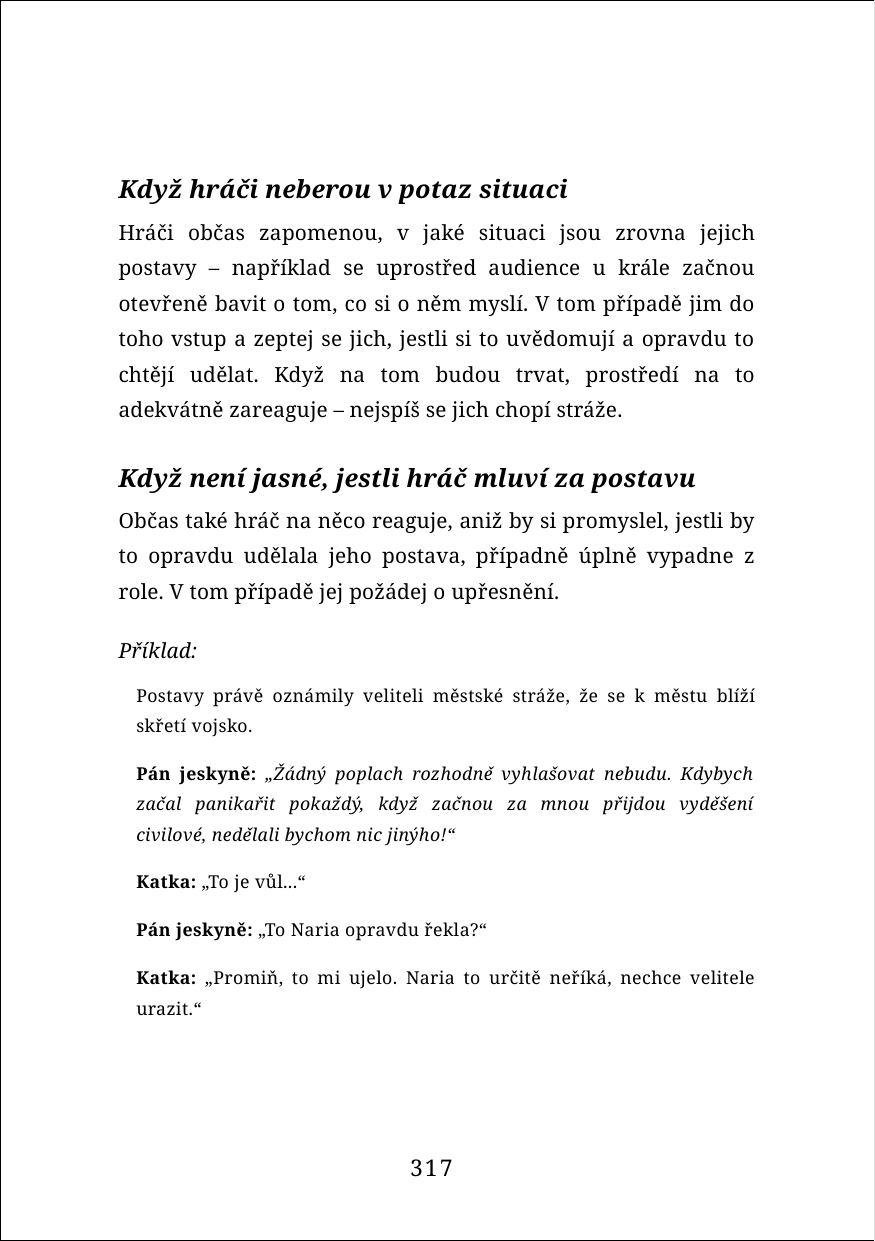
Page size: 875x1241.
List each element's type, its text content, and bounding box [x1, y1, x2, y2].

text Hráči občas zapomenou, v jaké situaci jsou zrovna jejich postavy – například se uprostřed audience u krále začnou otevřeně bavit o tom, co si o něm myslí. V tom případě jim do toho vstup a zeptej se jich, jestli si to uvědomují a opravdu to chtějí udělat. Když na tom budou trvat, prostředí na to adekvátně zareaguje – nejspíš se jich chopí stráže. [118, 218, 756, 424]
text Katka: „Promiň, to mi ujelo. Naria to určitě neříká, nechce velitele urazit.“ [136, 966, 756, 1020]
text Občas také hráč na něco reaguje, aniž by si promyslel, jestli by to opravdu udělala jeho postava, případně úplně vypadne z role. V tom případě jej požádej o upřesnění. [118, 506, 756, 606]
text Pán jeskyně: „To Naria opravdu řekla?“ [136, 918, 756, 942]
text Katka: „To je vůl...“ [136, 870, 756, 894]
subtitle Když není jasné, jestli hráč mluví za postavu [118, 460, 756, 494]
text Postavy právě oznámily veliteli městské stráže, že se k městu blíží skřetí vojsko. [136, 683, 756, 738]
subtitle Když hráči neberou v potaz situaci [118, 172, 756, 206]
text Příklad: [118, 636, 756, 665]
text Pán jeskyně: „Žádný poplach rozhodně vyhlašovat nebudu. Kdybych začal panikařit pokaždý, když začnou za mnou přijdou vyděšení civilové, nedělali bychom nic jinýho!“ [136, 762, 756, 846]
